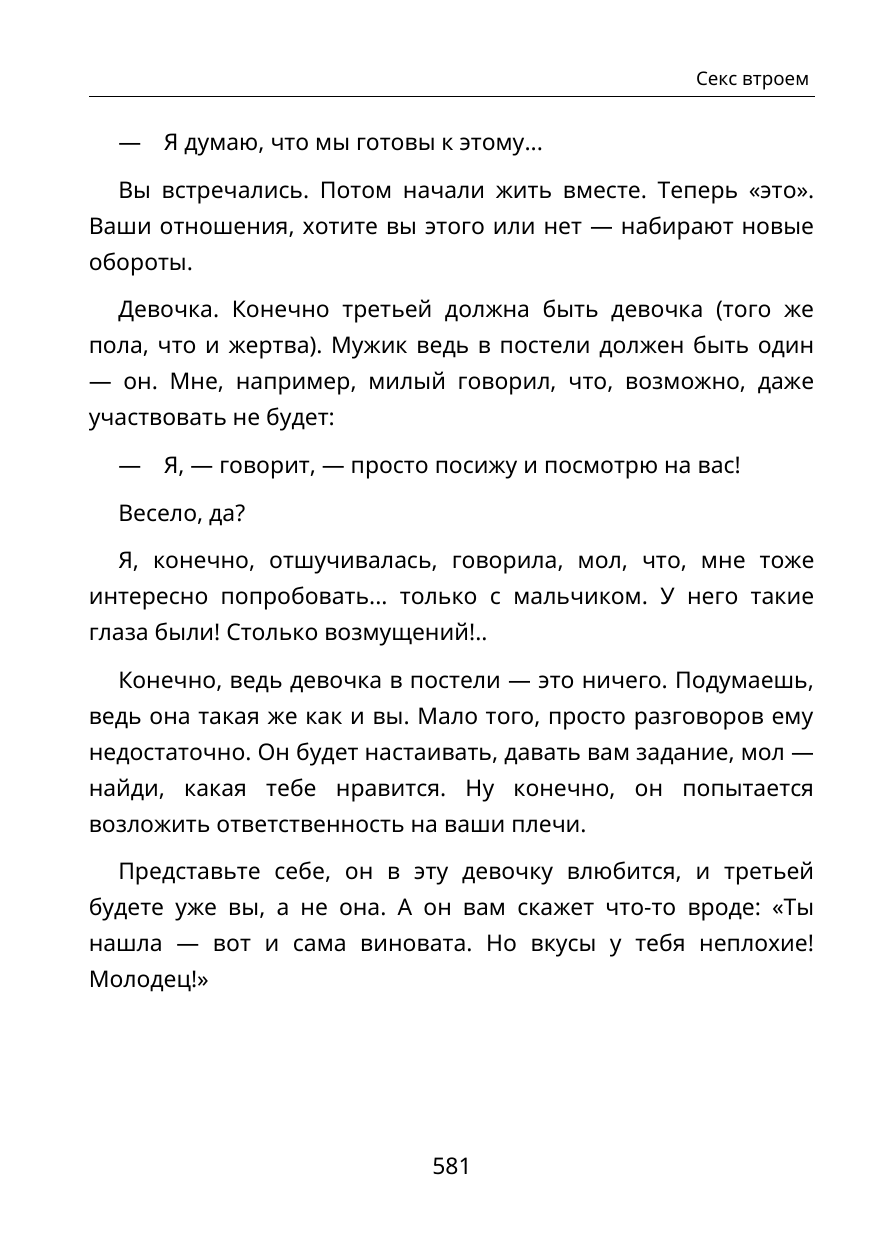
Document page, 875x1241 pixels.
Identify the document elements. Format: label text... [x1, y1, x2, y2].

text Конечно, ведь девочка в постели — это ничего. Подумаешь, ведь она такая же как и вы. Мало того, просто разговоров ему недостаточно. Он будет настаивать, давать вам задание, мол — найди, какая тебе нравится. Ну конечно, он попытается возложить ответственность на ваши плечи. [88, 664, 815, 839]
text Весело, да? [88, 497, 815, 528]
list Я думаю, что мы готовы к этому... [88, 126, 815, 157]
text Я, конечно, отшучивалась, говорила, мол, что, мне тоже интересно попробовать... только с мальчиком. У него такие глаза были! Столько возмущений!.. [88, 544, 815, 647]
text Вы встречались. Потом начали жить вместе. Теперь «это». Ваши отношения, хотите вы этого или нет — набирают новые обороты. [88, 174, 815, 277]
text Представьте себе, он в эту девочку влюбится, и третьей будете уже вы, а не она. А он вам скажет что-то вроде: «Ты нашла — вот и сама виновата. Но вкусы у тебя неплохие! Молодец!» [88, 855, 815, 994]
list Я, — говорит, — просто посижу и посмотрю на вас! [88, 449, 815, 480]
text Девочка. Конечно третьей должна быть девочка (того же пола, что и жертва). Мужик ведь в постели должен быть один — он. Мне, например, милый говорил, что, возможно, даже участвовать не будет: [88, 293, 815, 432]
